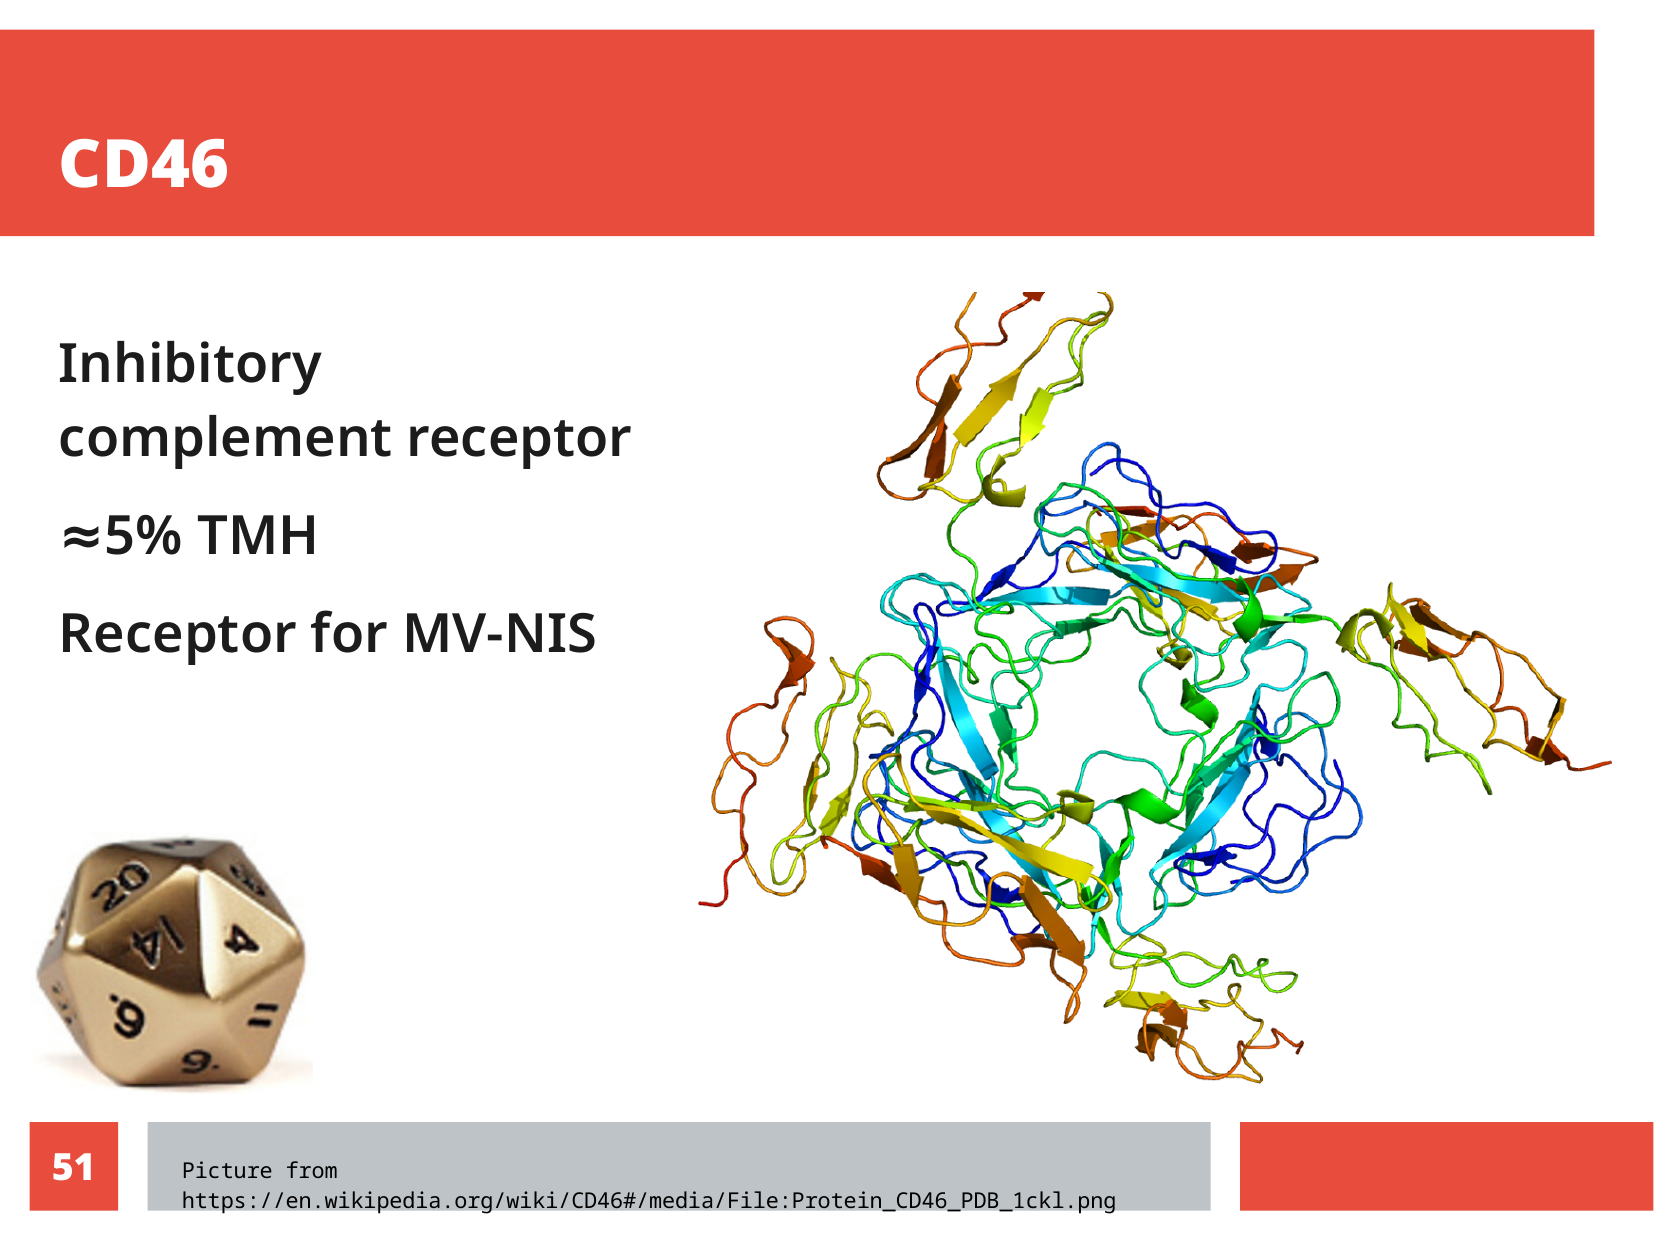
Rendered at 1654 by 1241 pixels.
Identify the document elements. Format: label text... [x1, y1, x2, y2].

picture [675, 269, 1634, 1106]
picture [30, 830, 313, 1096]
title CD46 [59, 59, 1595, 207]
list Inhibitory complement receptor ≈5% TMH Receptor for MV-NIS [59, 324, 646, 1093]
text_box Picture from https://en.wikipedia.org/wiki/CD46#/media/File:Protein_CD46_PDB_1ckl.png [167, 1148, 1188, 1194]
